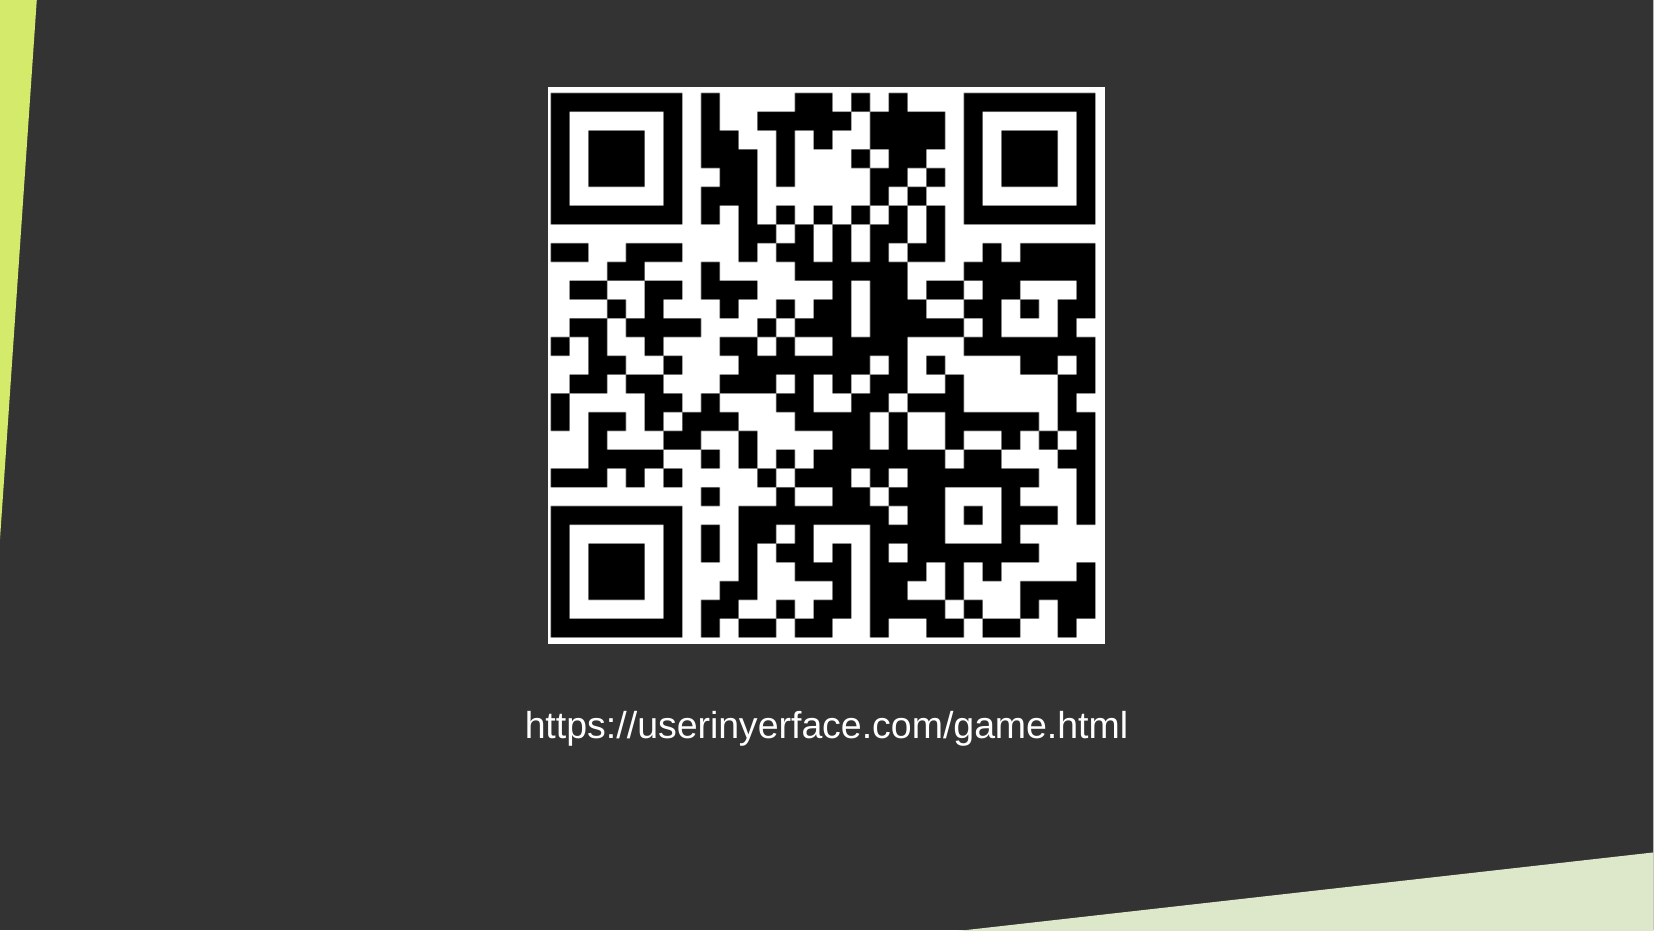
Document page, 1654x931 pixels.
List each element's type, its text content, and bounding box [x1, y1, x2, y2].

text_box [957, 852, 1654, 931]
picture [548, 87, 1105, 644]
text_box [0, 0, 37, 540]
text_box https://userinyerface.com/game.html [510, 696, 1144, 754]
